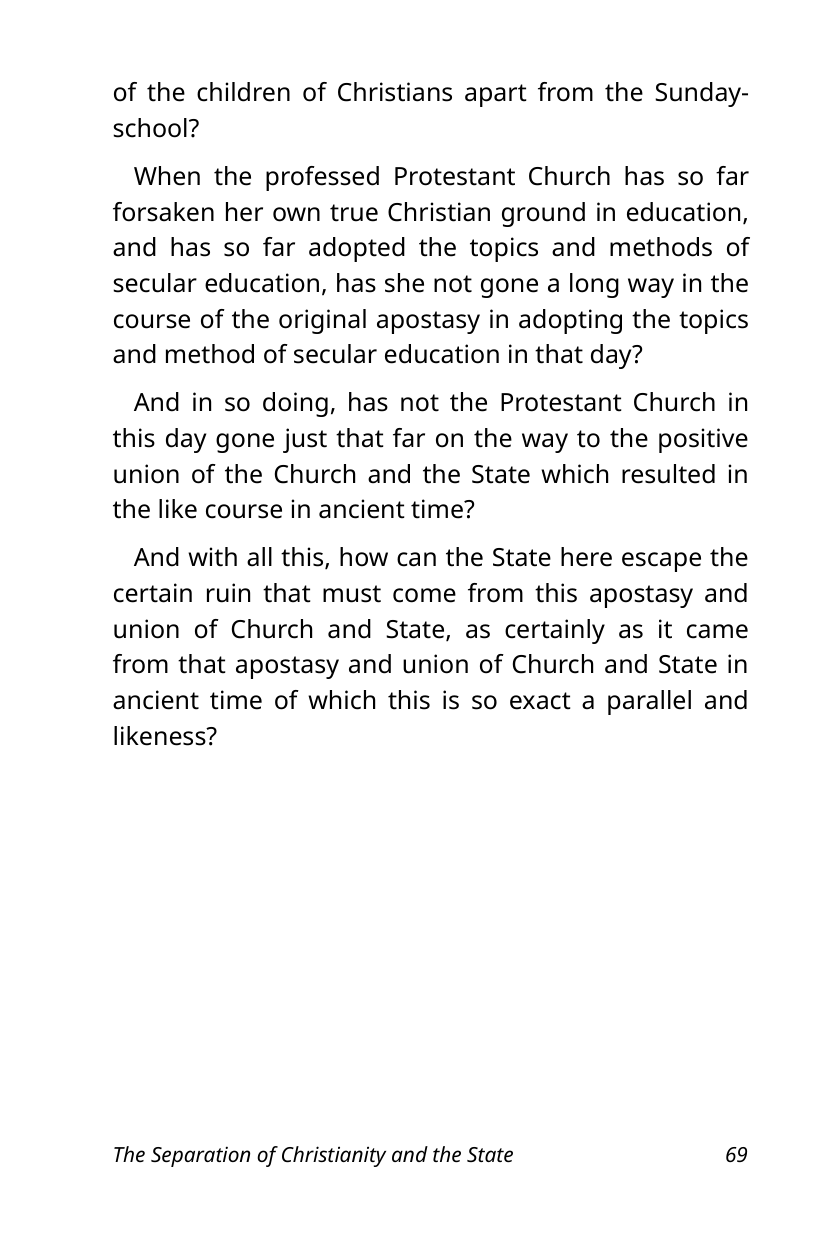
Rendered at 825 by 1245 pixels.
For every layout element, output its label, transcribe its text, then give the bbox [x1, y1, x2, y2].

text of the children of Christians apart from the Sunday-school? [112, 75, 750, 145]
text And in so doing, has not the Protestant Church in this day gone just that far on the way to the positive union of the Church and the State which resulted in the like course in ancient time? [112, 385, 750, 526]
text And with all this, how can the State here escape the certain ruin that must come from this apostasy and union of Church and State, as certainly as it came from that apostasy and union of Church and State in ancient time of which this is so exact a parallel and likeness? [112, 540, 750, 753]
text When the professed Protestant Church has so far forsaken her own true Christian ground in education, and has so far adopted the topics and methods of secular education, has she not gone a long way in the course of the original apostasy in adopting the topics and method of secular education in that day? [112, 158, 750, 371]
